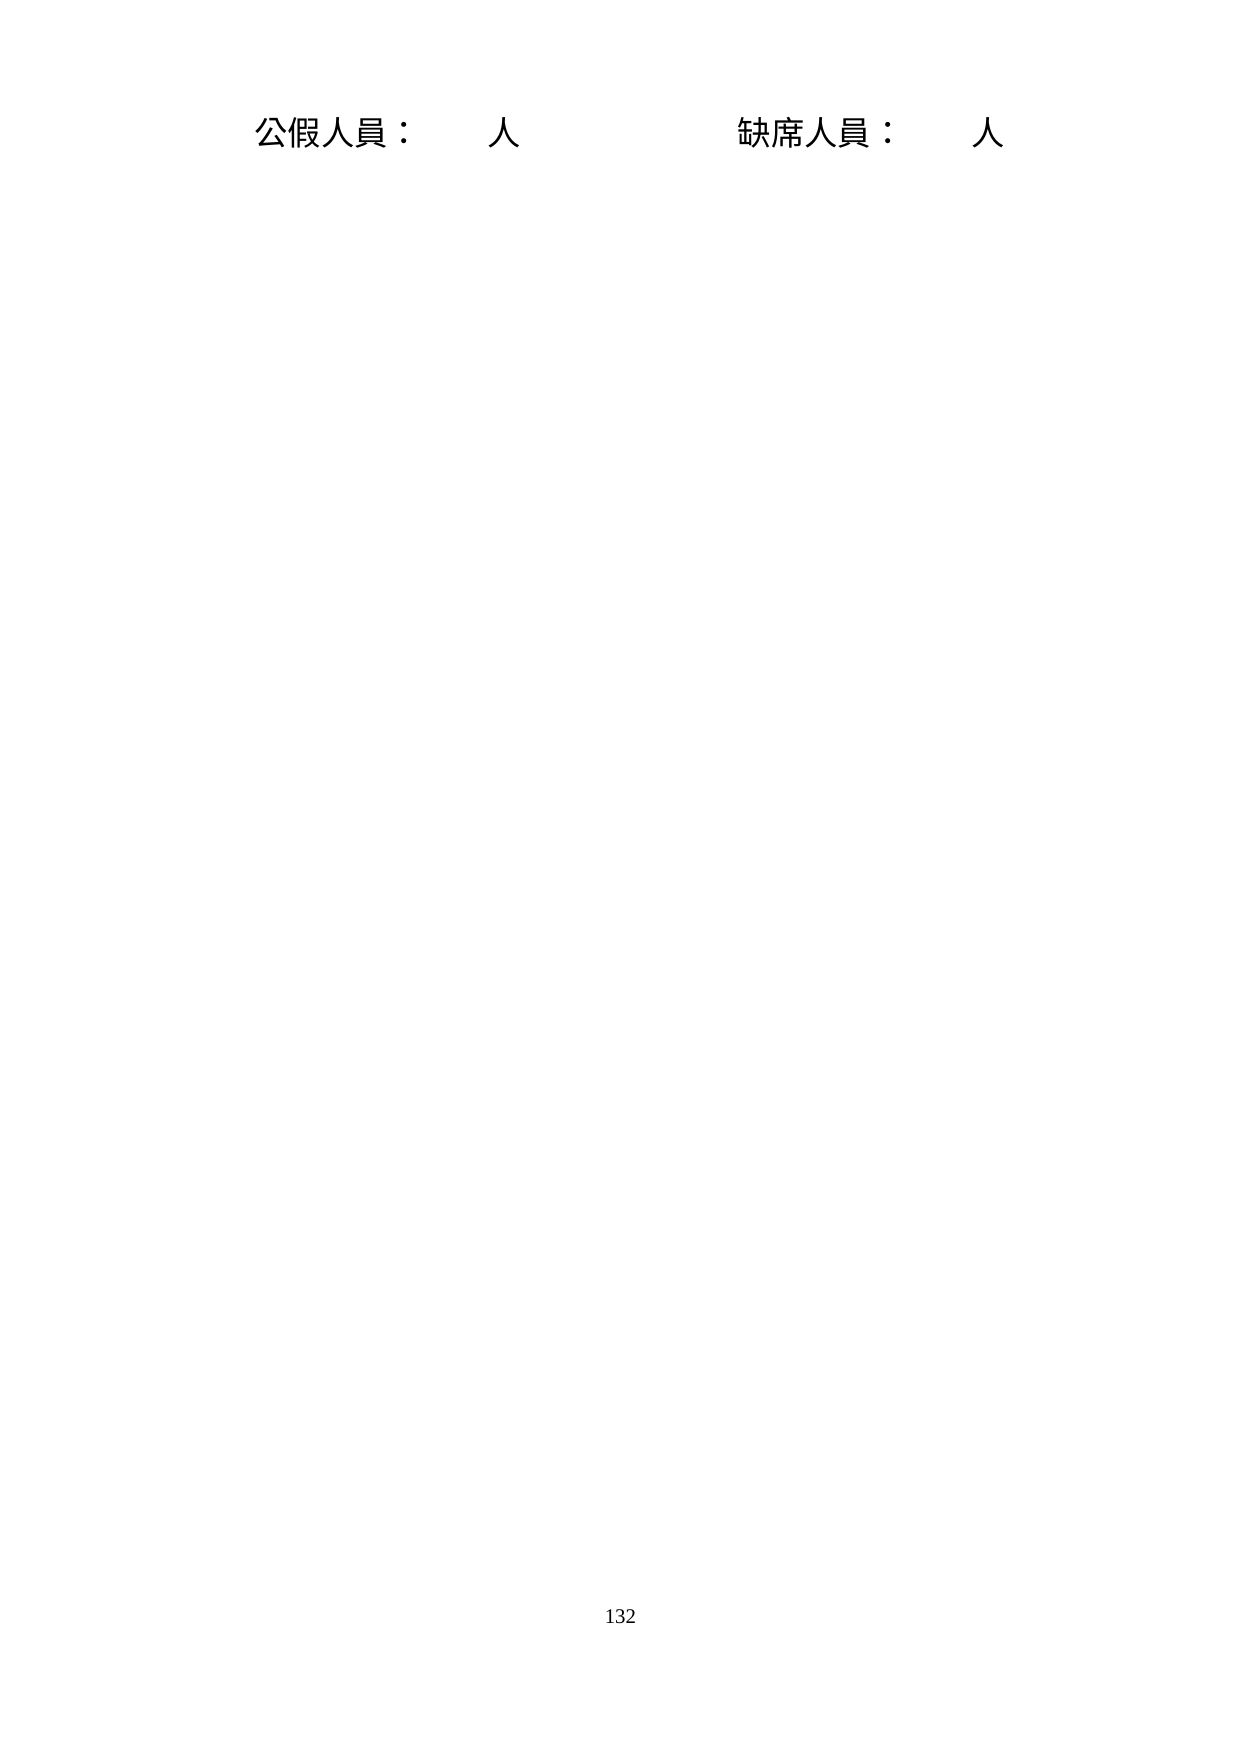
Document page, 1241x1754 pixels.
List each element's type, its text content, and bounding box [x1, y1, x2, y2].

text 公假人員： 人 缺席人員： 人 [187, 89, 1053, 152]
